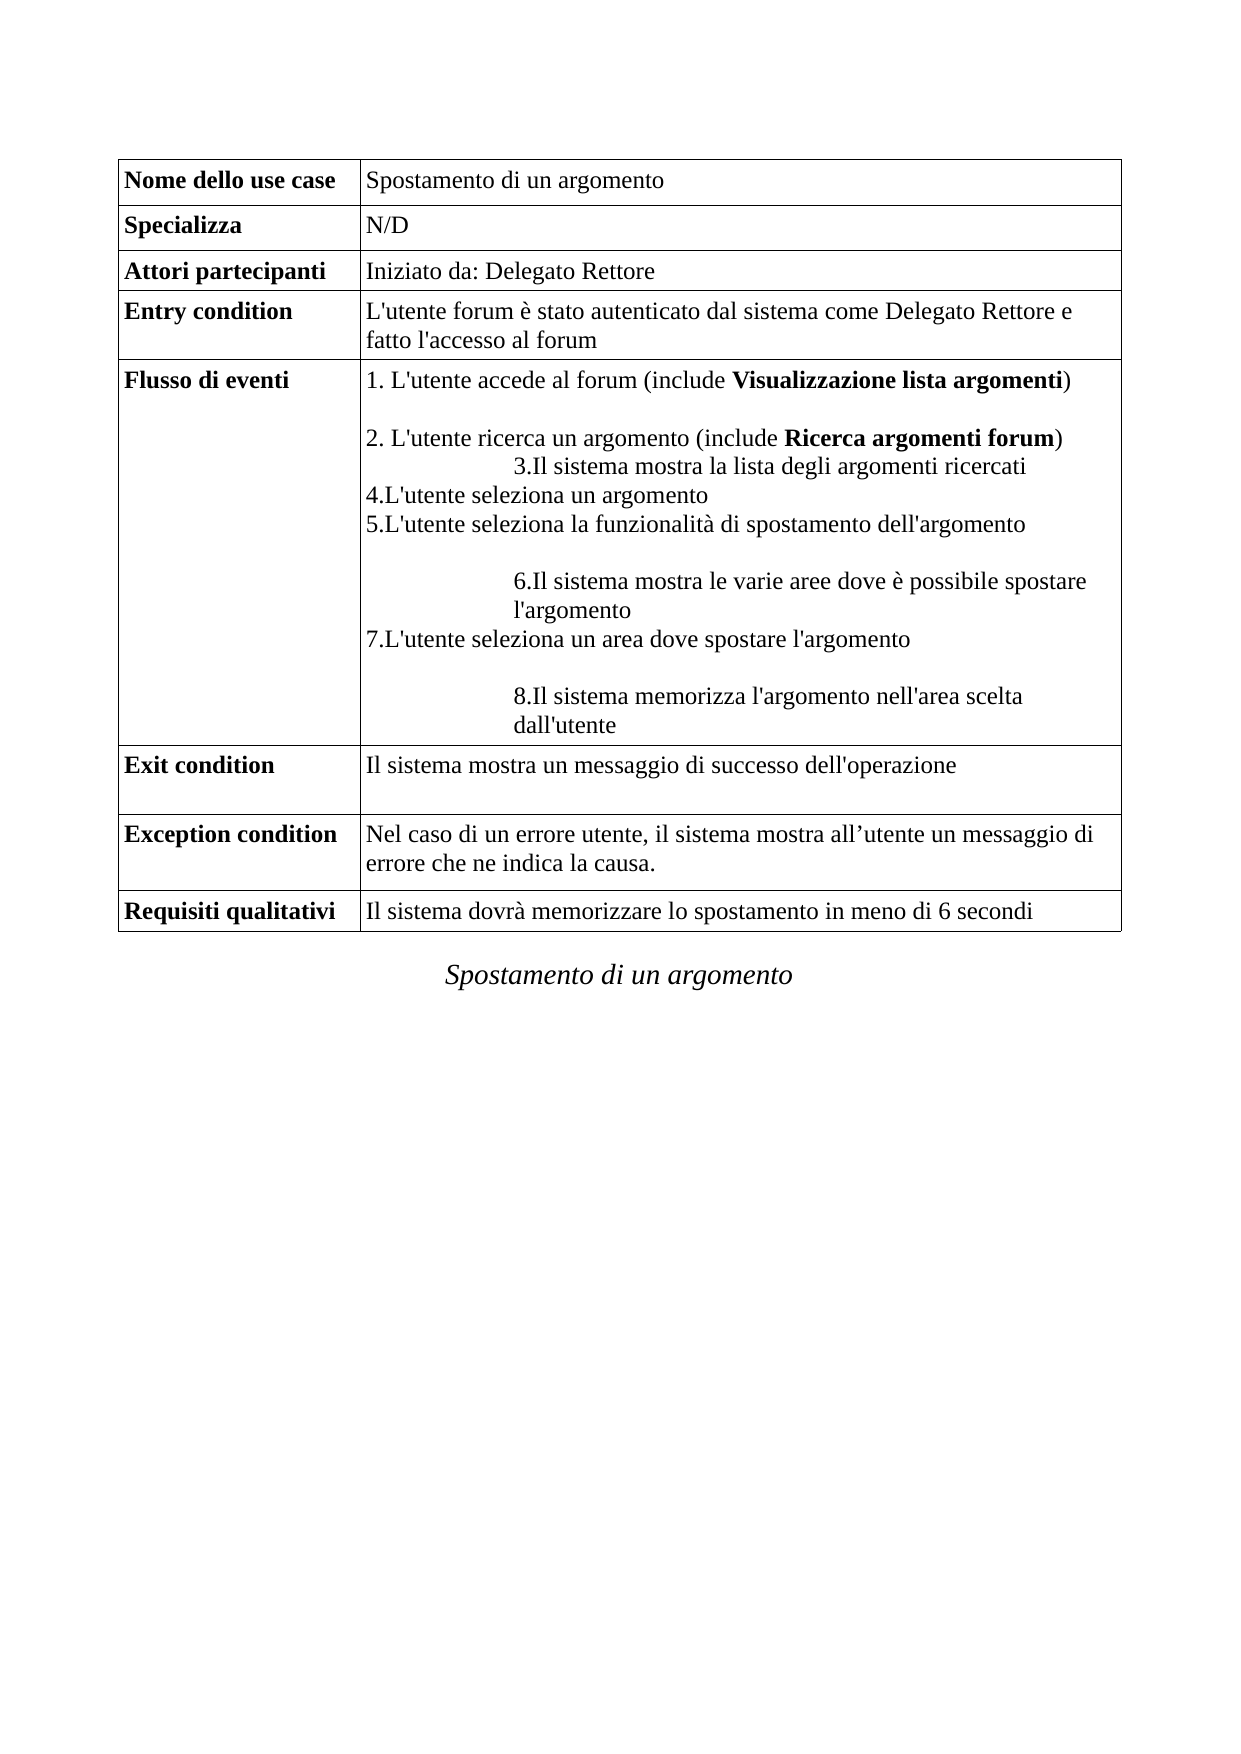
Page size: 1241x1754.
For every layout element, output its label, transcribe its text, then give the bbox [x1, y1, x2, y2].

table_cell Il sistema dovrà memorizzare lo spostamento in meno di 6 secondi [361, 891, 1121, 931]
table_cell Specializza [119, 206, 360, 250]
table_cell L'utente forum è stato autenticato dal sistema come Delegato Rettore e fatto l'accesso al forum [361, 291, 1121, 359]
table_cell Nel caso di un errore utente, il sistema mostra all’utente un messaggio di errore che ne indica la causa. [361, 815, 1121, 890]
table_cell Exception condition [119, 815, 360, 890]
table_header Nome dello use case [119, 160, 360, 205]
table_cell Attori partecipanti [119, 251, 360, 290]
table_header Spostamento di un argomento [361, 160, 1121, 205]
table_cell L'utente accede al forum (include Visualizzazione lista argomenti) L'utente ricerca un argomento (include Ricerca argomenti forum) 3.Il sistema mostra la lista degli argomenti ricercati 4.L'utente seleziona un argomento 5.L'utente seleziona la funzionalità di spostamento dell'argomento 6.Il sistema mostra le varie aree dove è possibile spostare l'argomento 7.L'utente seleziona un area dove spostare l'argomento 8.Il sistema memorizza l'argomento nell'area scelta dall'utente [361, 360, 1121, 745]
table_cell N/D [361, 206, 1121, 250]
table_cell Iniziato da: Delegato Rettore [361, 251, 1121, 290]
table_cell Exit condition [119, 746, 360, 814]
table_cell Il sistema mostra un messaggio di successo dell'operazione [361, 746, 1121, 814]
text Spostamento di un argomento [118, 957, 1122, 991]
table_cell Flusso di eventi [119, 360, 360, 745]
table_cell Entry condition [119, 291, 360, 359]
table_cell Requisiti qualitativi [119, 891, 360, 931]
